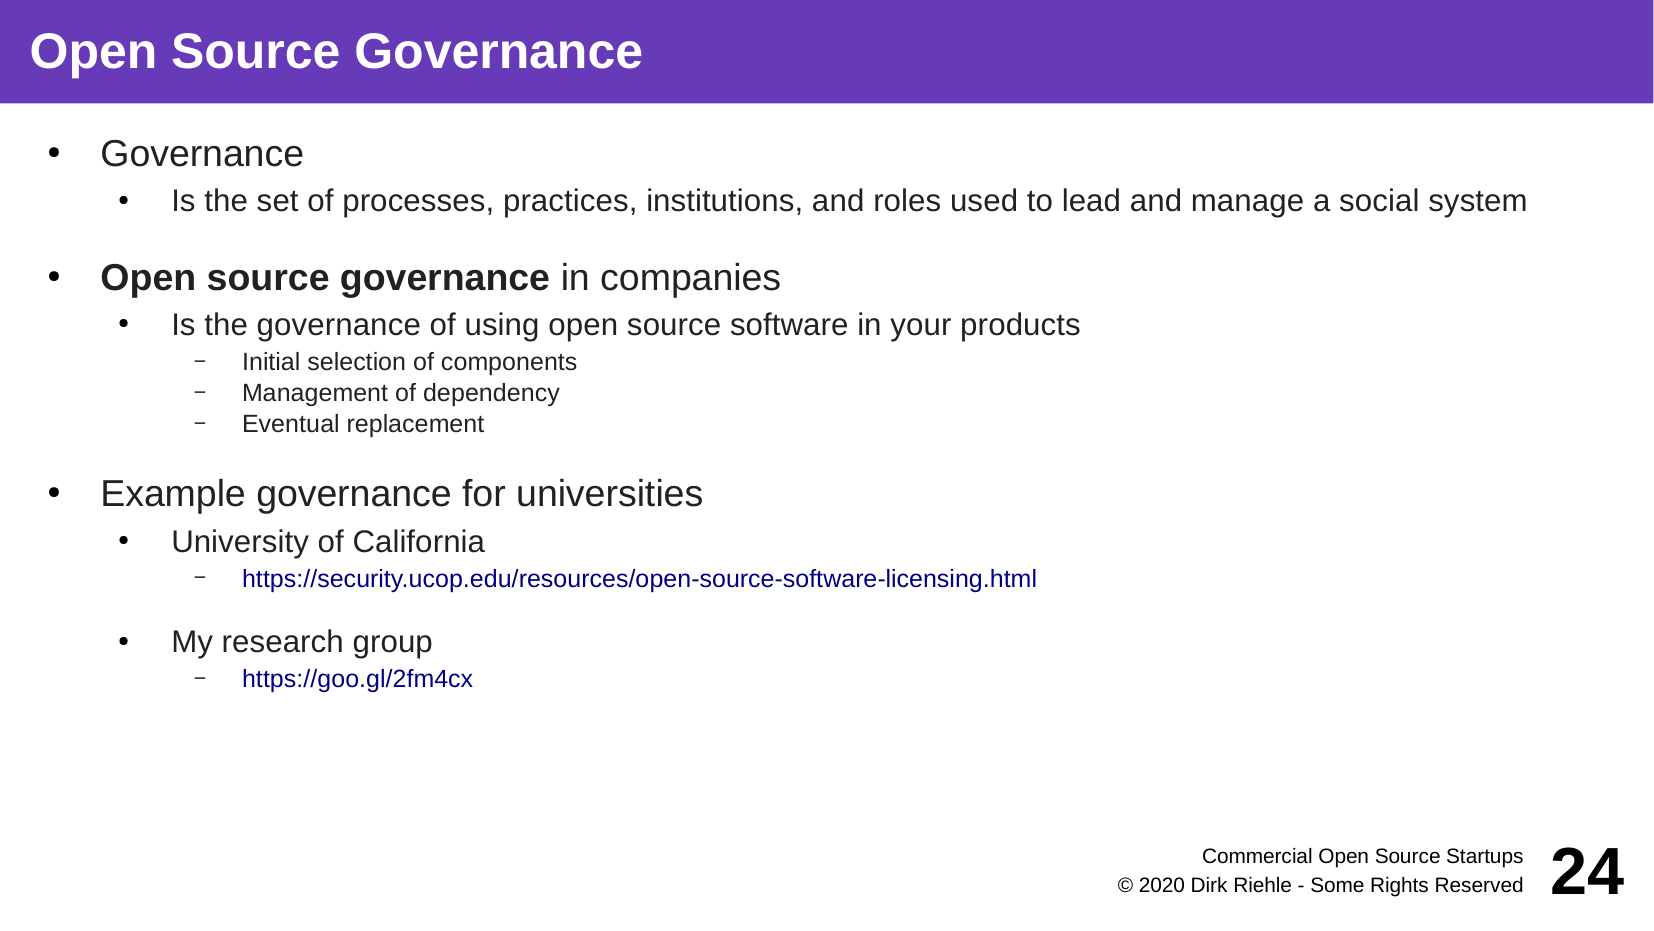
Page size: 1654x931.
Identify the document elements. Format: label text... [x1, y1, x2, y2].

title Open Source Governance [0, 0, 1654, 104]
list Governance Is the set of processes, practices, institutions, and roles used to lead and manage a social system Open source governance in companies Is the governance of using open source software in your products Initial selection of components Management of dependency Eventual replacement Example governance for universities University of California https://security.ucop.edu/resources/open-source-software-licensing.html My research group https://goo.gl/2fm4cx [29, 132, 1625, 813]
